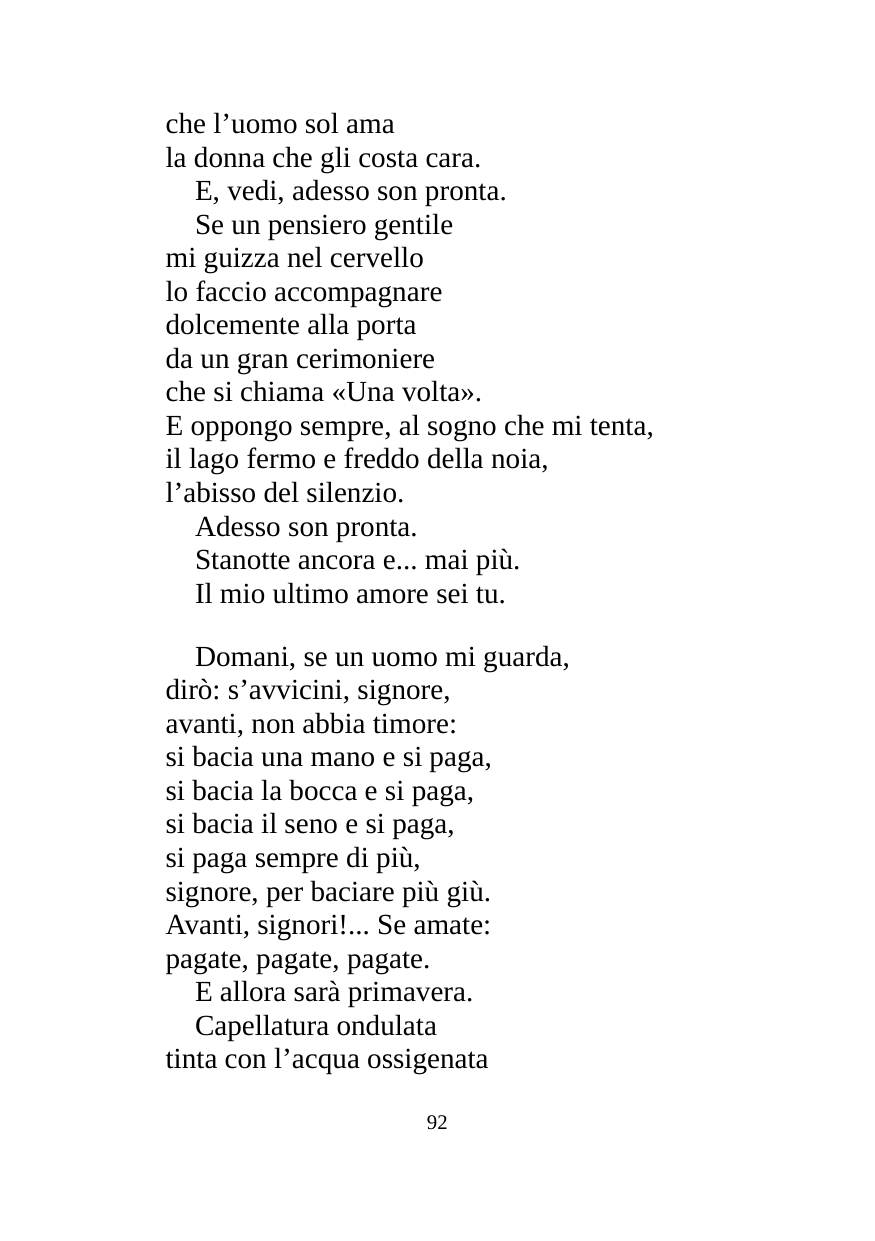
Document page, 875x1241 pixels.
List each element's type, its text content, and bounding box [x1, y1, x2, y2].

text E allora sarà primavera. [165, 974, 768, 1008]
text E, vedi, adesso son pronta. [165, 173, 768, 207]
text Domani, se un uomo mi guarda, dirò: s’avvicini, signore, avanti, non abbia timore: si bacia una mano e si paga, si bacia la bocca e si paga, si bacia il seno e si paga, si paga sempre di più, signore, per baciare più giù. Avanti, signori!... Se amate: pagate, pagate, pagate. [165, 639, 768, 974]
text Adesso son pronta. [165, 509, 768, 542]
text Capellatura ondulata tinta con l’acqua ossigenata [165, 1008, 768, 1075]
text Il mio ultimo amore sei tu. [165, 576, 768, 609]
text Stanotte ancora e... mai più. [165, 542, 768, 576]
text che l’uomo sol ama la donna che gli costa cara. [165, 106, 768, 173]
text Se un pensiero gentile mi guizza nel cervello lo faccio accompagnare dolcemente alla porta da un gran cerimoniere che si chiama «Una volta». E oppongo sempre, al sogno che mi tenta, il lago fermo e freddo della noia, l’abisso del silenzio. [165, 207, 768, 509]
